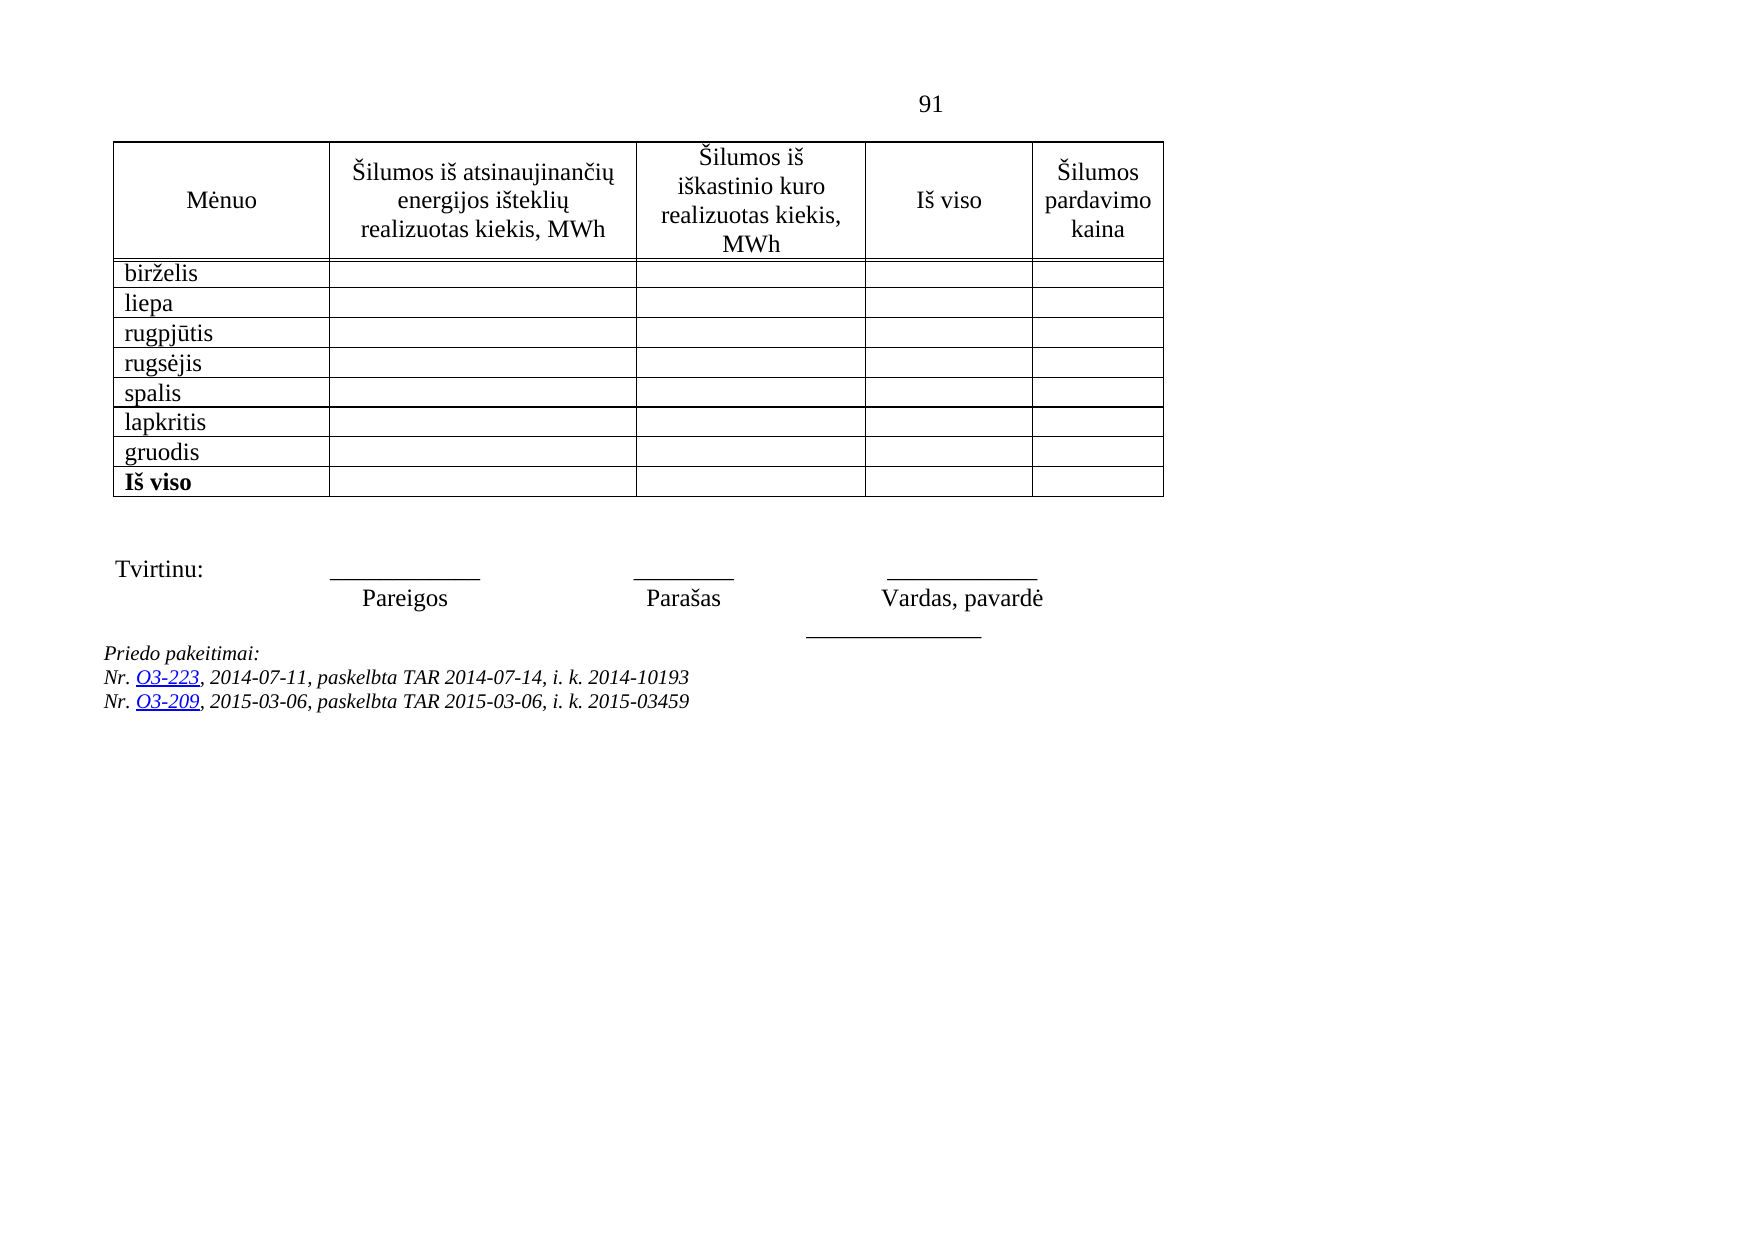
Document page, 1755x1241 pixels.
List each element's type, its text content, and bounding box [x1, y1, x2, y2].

table_cell [866, 378, 1032, 406]
table_header ____________ Pareigos [260, 554, 550, 612]
text Nr. O3-223, 2014-07-11, paskelbta TAR 2014-07-14, i. k. 2014-10193 [103, 664, 1683, 689]
text Priedo pakeitimai: [103, 641, 1683, 664]
table_cell [866, 467, 1032, 496]
table_cell lapkritis [114, 408, 329, 436]
table_cell [637, 348, 865, 377]
table_cell gruodis [114, 437, 329, 466]
table_cell [330, 348, 636, 377]
table_header Tvirtinu: [104, 554, 259, 612]
table_cell [330, 378, 636, 406]
table_header ________ Parašas [550, 554, 817, 612]
table_cell [866, 437, 1032, 466]
table_cell liepa [114, 288, 329, 317]
table_cell [637, 467, 865, 496]
table_cell birželis [114, 262, 329, 287]
table_cell [330, 262, 636, 287]
table_cell [330, 288, 636, 317]
table_cell rugsėjis [114, 348, 329, 377]
table_cell [1033, 437, 1163, 466]
text Nr. O3-209, 2015-03-06, paskelbta TAR 2015-03-06, i. k. 2015-03459 [103, 689, 1683, 713]
table_cell [637, 437, 865, 466]
table_cell [330, 318, 636, 347]
table_cell [866, 318, 1032, 347]
table_header Šilumos iš atsinaujinančių energijos išteklių realizuotas kiekis, MWh [330, 143, 636, 257]
table_cell [1033, 318, 1163, 347]
table_cell [1033, 467, 1163, 496]
table_cell [1033, 288, 1163, 317]
table_cell rugpjūtis [114, 318, 329, 347]
table_header Mėnuo [114, 143, 329, 257]
table_header ____________ Vardas, pavardė [817, 554, 1107, 612]
table_cell [330, 408, 636, 436]
table_cell [1033, 348, 1163, 377]
table_header Šilumos pardavimo kaina [1033, 143, 1163, 257]
table_cell [330, 437, 636, 466]
table_cell [637, 318, 865, 347]
table_cell [1033, 408, 1163, 436]
table_cell [866, 348, 1032, 377]
table_cell [866, 262, 1032, 287]
table_header Šilumos iš iškastinio kuro realizuotas kiekis, MWh [637, 143, 865, 257]
table_cell Iš viso [114, 467, 329, 496]
table_cell [1033, 378, 1163, 406]
table_cell [1033, 262, 1163, 287]
table_cell [637, 378, 865, 406]
table_cell spalis [114, 378, 329, 406]
table_cell [637, 288, 865, 317]
table_cell [866, 408, 1032, 436]
table_cell [637, 408, 865, 436]
text ______________ [103, 612, 1683, 641]
table_cell [637, 262, 865, 287]
table_header Iš viso [866, 143, 1032, 257]
table_cell [866, 288, 1032, 317]
table_cell [330, 467, 636, 496]
